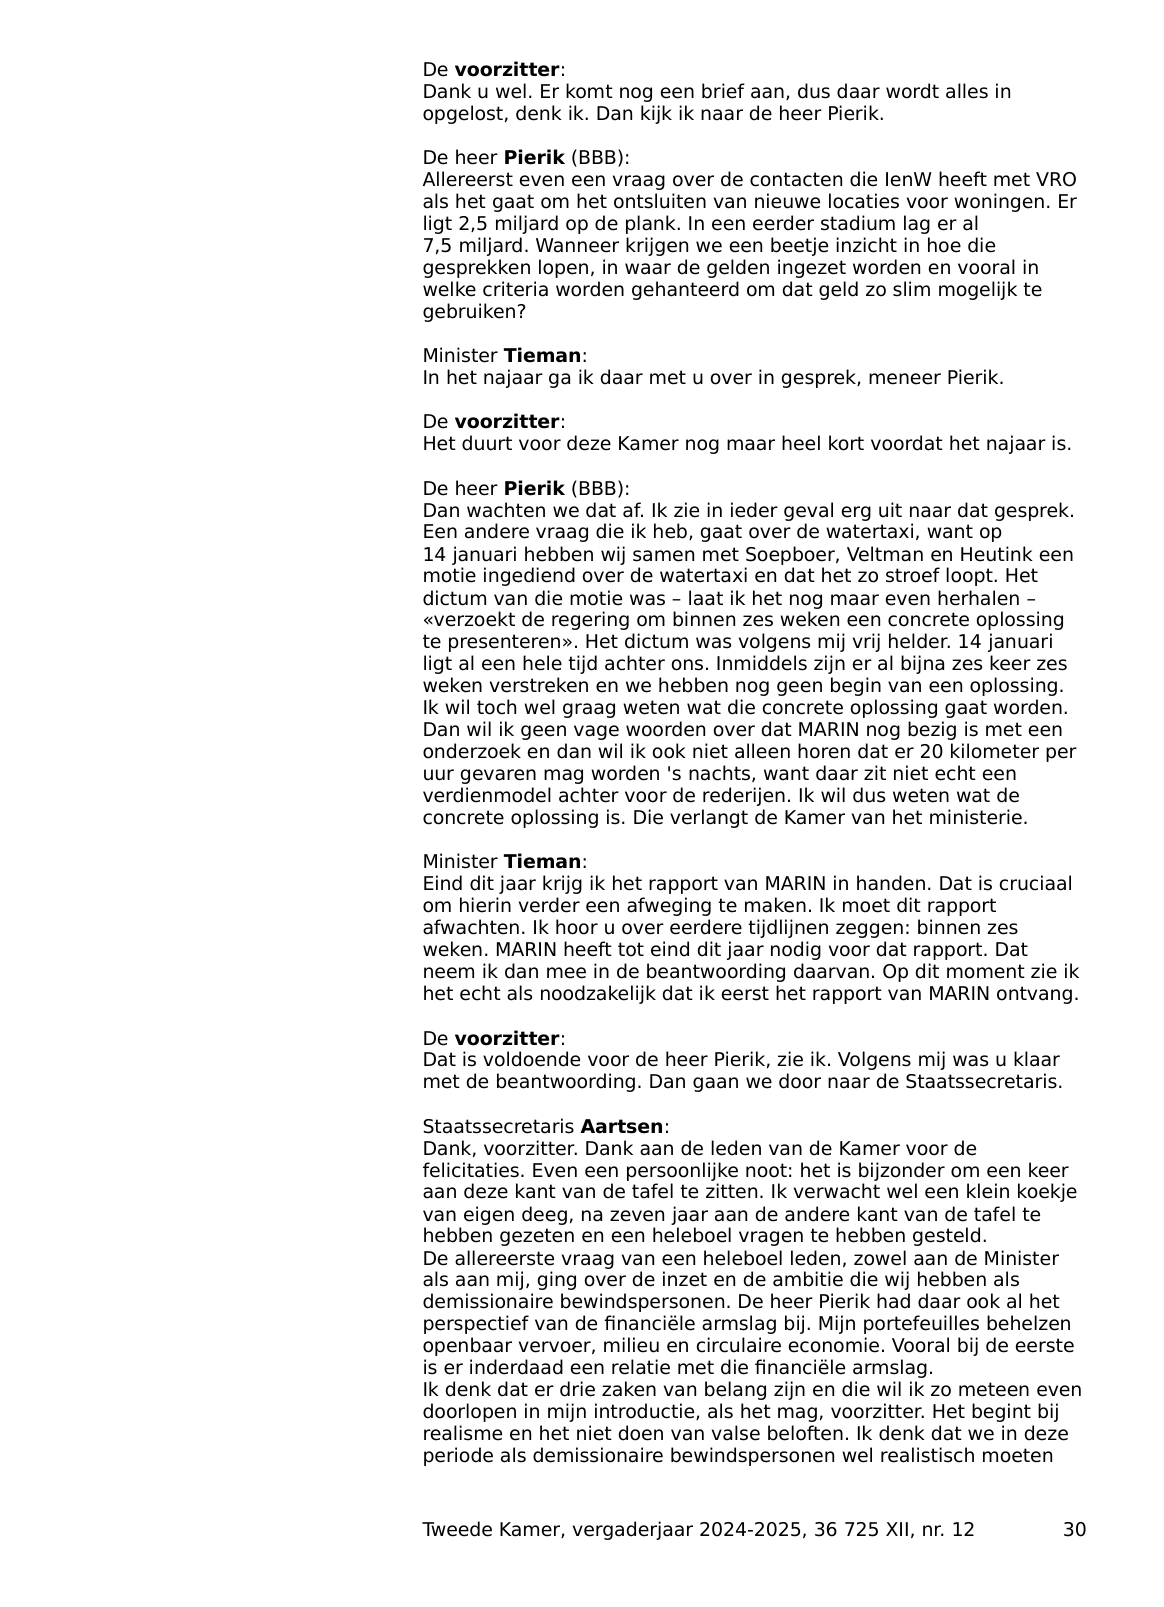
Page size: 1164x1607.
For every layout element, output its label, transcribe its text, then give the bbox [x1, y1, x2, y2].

text In het najaar ga ik daar met u over in gesprek, meneer Pierik. [422, 367, 1087, 389]
text Staatssecretaris Aartsen: [422, 1116, 1087, 1137]
text Dan wachten we dat af. Ik zie in ieder geval erg uit naar dat gesprek. Een andere vraag die ik heb, gaat over de watertaxi, want op 14 januari hebben wij samen met Soepboer, Veltman en Heutink een motie ingediend over de watertaxi en dat het zo stroef loopt. Het dictum van die motie was – laat ik het nog maar even herhalen – «verzoekt de regering om binnen zes weken een concrete oplossing te presenteren». Het dictum was volgens mij vrij helder. 14 januari ligt al een hele tijd achter ons. Inmiddels zijn er al bijna zes keer zes weken verstreken en we hebben nog geen begin van een oplossing. Ik wil toch wel graag weten wat die concrete oplossing gaat worden. Dan wil ik geen vage woorden over dat MARIN nog bezig is met een onderzoek en dan wil ik ook niet alleen horen dat er 20 kilometer per uur gevaren mag worden 's nachts, want daar zit niet echt een verdienmodel achter voor de rederijen. Ik wil dus weten wat de concrete oplossing is. Die verlangt de Kamer van het ministerie. [422, 499, 1087, 829]
text Dat is voldoende voor de heer Pierik, zie ik. Volgens mij was u klaar met de beantwoording. Dan gaan we door naar de Staatssecretaris. [422, 1049, 1087, 1093]
text Minister Tieman: [422, 345, 1087, 367]
text De voorzitter: [422, 1027, 1087, 1049]
text Minister Tieman: [422, 851, 1087, 873]
text De voorzitter: [422, 411, 1087, 433]
text Ik denk dat er drie zaken van belang zijn en die wil ik zo meteen even doorlopen in mijn introductie, als het mag, voorzitter. Het begint bij realisme en het niet doen van valse beloften. Ik denk dat we in deze periode als demissionaire bewindspersonen wel realistisch moeten [422, 1379, 1087, 1467]
text De allereerste vraag van een heleboel leden, zowel aan de Minister als aan mij, ging over de inzet en de ambitie die wij hebben als demissionaire bewindspersonen. De heer Pierik had daar ook al het perspectief van de financiële armslag bij. Mijn portefeuilles behelzen openbaar vervoer, milieu en circulaire economie. Vooral bij de eerste is er inderdaad een relatie met die financiële armslag. [422, 1247, 1087, 1379]
text De heer Pierik (BBB): [422, 477, 1087, 499]
text De heer Pierik (BBB): [422, 147, 1087, 169]
text Het duurt voor deze Kamer nog maar heel kort voordat het najaar is. [422, 433, 1087, 455]
text Allereerst even een vraag over de contacten die IenW heeft met VRO als het gaat om het ontsluiten van nieuwe locaties voor woningen. Er ligt 2,5 miljard op de plank. In een eerder stadium lag er al 7,5 miljard. Wanneer krijgen we een beetje inzicht in hoe die gesprekken lopen, in waar de gelden ingezet worden en vooral in welke criteria worden gehanteerd om dat geld zo slim mogelijk te gebruiken? [422, 169, 1087, 323]
text Dank, voorzitter. Dank aan de leden van de Kamer voor de felicitaties. Even een persoonlijke noot: het is bijzonder om een keer aan deze kant van de tafel te zitten. Ik verwacht wel een klein koekje van eigen deeg, na zeven jaar aan de andere kant van de tafel te hebben gezeten en een heleboel vragen te hebben gesteld. [422, 1137, 1087, 1247]
text Eind dit jaar krijg ik het rapport van MARIN in handen. Dat is cruciaal om hierin verder een afweging te maken. Ik moet dit rapport afwachten. Ik hoor u over eerdere tijdlijnen zeggen: binnen zes weken. MARIN heeft tot eind dit jaar nodig voor dat rapport. Dat neem ik dan mee in de beantwoording daarvan. Op dit moment zie ik het echt als noodzakelijk dat ik eerst het rapport van MARIN ontvang. [422, 873, 1087, 1005]
text Dank u wel. Er komt nog een brief aan, dus daar wordt alles in opgelost, denk ik. Dan kijk ik naar de heer Pierik. [422, 81, 1087, 125]
text De voorzitter: [422, 59, 1087, 81]
